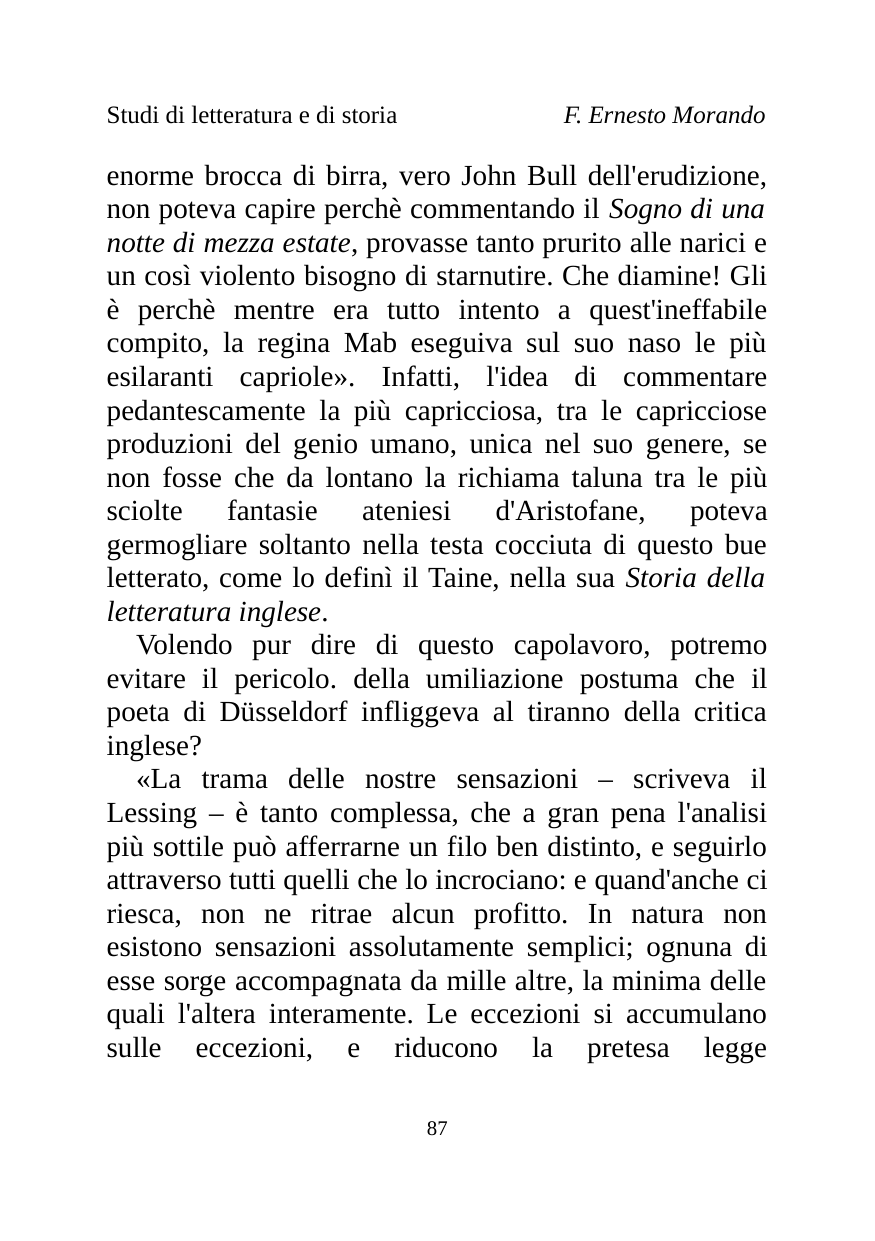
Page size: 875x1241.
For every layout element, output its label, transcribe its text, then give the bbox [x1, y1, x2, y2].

text enorme brocca di birra, vero John Bull dell'erudizione, non poteva capire perchè commentando il Sogno di una notte di mezza estate, provasse tanto prurito alle narici e un così violento bisogno di starnutire. Che diamine! Gli è perchè mentre era tutto intento a quest'ineffabile compito, la regina Mab eseguiva sul suo naso le più esilaranti capriole». Infatti, l'idea di commentare pedantescamente la più capricciosa, tra le capricciose produzioni del genio umano, unica nel suo genere, se non fosse che da lontano la richiama taluna tra le più sciolte fantasie ateniesi d'Aristofane, poteva germogliare soltanto nella testa cocciuta di questo bue letterato, come lo definì il Taine, nella sua Storia della letteratura inglese. [106, 158, 768, 627]
text «La trama delle nostre sensazioni – scriveva il Lessing – è tanto complessa, che a gran pena l'analisi più sottile può afferrarne un filo ben distinto, e seguirlo attraverso tutti quelli che lo incrociano: e quand'anche ci riesca, non ne ritrae alcun profitto. In natura non esistono sensazioni assolutamente semplici; ognuna di esse sorge accompagnata da mille altre, la minima delle quali l'altera interamente. Le eccezioni si accumulano sulle eccezioni, e riducono la pretesa legge [106, 762, 768, 1063]
text Volendo pur dire di questo capolavoro, potremo evitare il pericolo. della umiliazione postuma che il poeta di Düsseldorf infliggeva al tiranno della critica inglese? [106, 627, 768, 762]
